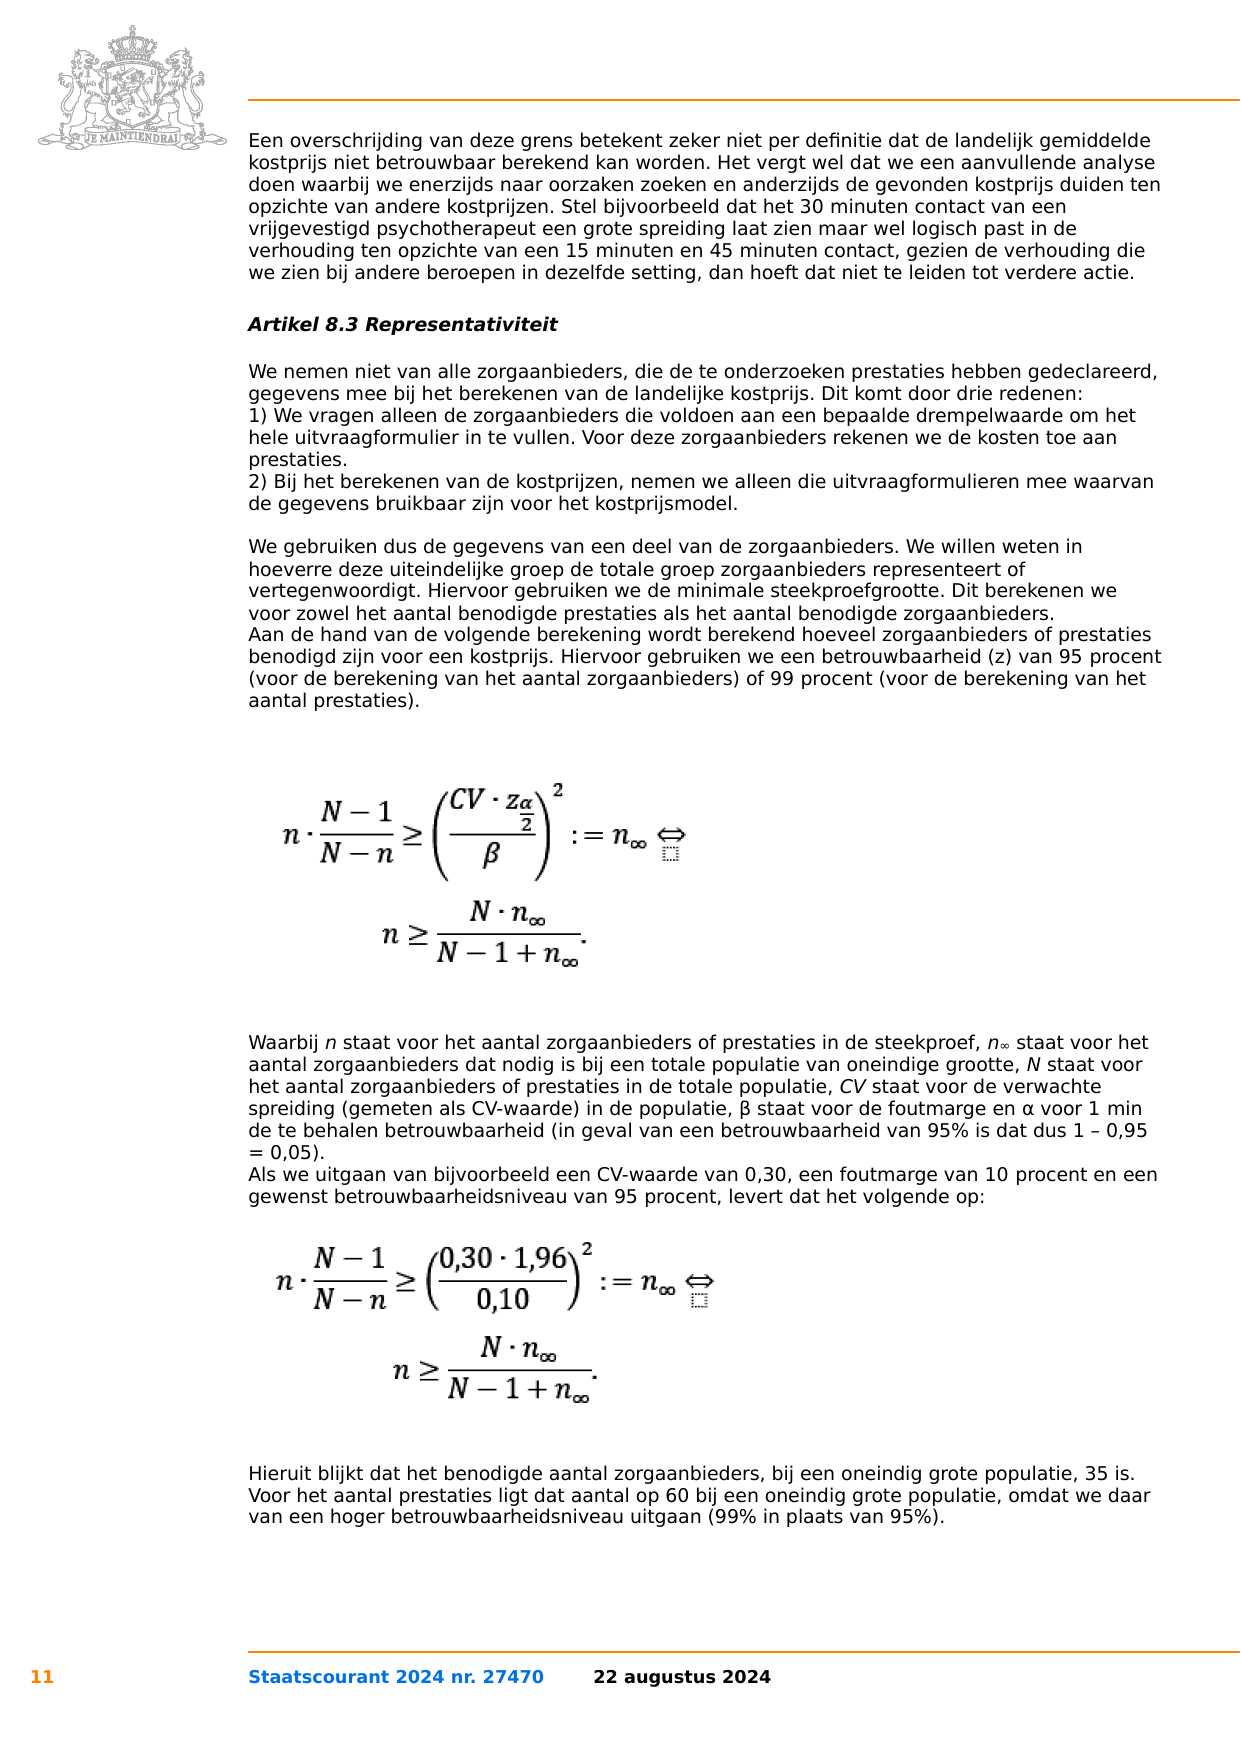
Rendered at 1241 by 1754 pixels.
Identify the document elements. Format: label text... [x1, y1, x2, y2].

text We nemen niet van alle zorgaanbieders, die de te onderzoeken prestaties hebben gedeclareerd, gegevens mee bij het berekenen van de landelijke kostprijs. Dit komt door drie redenen: [248, 361, 1163, 405]
text 2) Bij het berekenen van de kostprijzen, nemen we alleen die uitvraagformulieren mee waarvan de gegevens bruikbaar zijn voor het kostprijsmodel. [248, 471, 1163, 514]
picture [38, 25, 227, 150]
text Als we uitgaan van bijvoorbeeld een CV-waarde van 0,30, een foutmarge van 10 procent en een gewenst betrouwbaarheidsniveau van 95 procent, levert dat het volgende op: [248, 1164, 1163, 1208]
picture [248, 1229, 739, 1419]
picture [248, 734, 739, 989]
text We gebruiken dus de gegevens van een deel van de zorgaanbieders. We willen weten in hoeverre deze uiteindelijke groep de totale groep zorgaanbieders representeert of vertegenwoordigt. Hiervoor gebruiken we de minimale steekproefgrootte. Dit berekenen we voor zowel het aantal benodigde prestaties als het aantal benodigde zorgaanbieders. [248, 536, 1163, 624]
text 1) We vragen alleen de zorgaanbieders die voldoen aan een bepaalde drempelwaarde om het hele uitvraagformulier in te vullen. Voor deze zorgaanbieders rekenen we de kosten toe aan prestaties. [248, 405, 1163, 471]
text Hieruit blijkt dat het benodigde aantal zorgaanbieders, bij een oneindig grote populatie, 35 is. Voor het aantal prestaties ligt dat aantal op 60 bij een oneindig grote populatie, omdat we daar van een hoger betrouwbaarheidsniveau uitgaan (99% in plaats van 95%). [248, 1462, 1163, 1528]
text Waarbij n staat voor het aantal zorgaanbieders of prestaties in de steekproef, n∞ staat voor het aantal zorgaanbieders dat nodig is bij een totale populatie van oneindige grootte, N staat voor het aantal zorgaanbieders of prestaties in de totale populatie, CV staat voor de verwachte spreiding (gemeten als CV-waarde) in de populatie, β staat voor de foutmarge en α voor 1 min de te behalen betrouwbaarheid (in geval van een betrouwbaarheid van 95% is dat dus 1 – 0,95 = 0,05). [248, 1032, 1163, 1164]
subtitle Artikel 8.3 Representativiteit [248, 314, 1163, 336]
text Een overschrijding van deze grens betekent zeker niet per definitie dat de landelijk gemiddelde kostprijs niet betrouwbaar berekend kan worden. Het vergt wel dat we een aanvullende analyse doen waarbij we enerzijds naar oorzaken zoeken en anderzijds de gevonden kostprijs duiden ten opzichte van andere kostprijzen. Stel bijvoorbeeld dat het 30 minuten contact van een vrijgevestigd psychotherapeut een grote spreiding laat zien maar wel logisch past in de verhouding ten opzichte van een 15 minuten en 45 minuten contact, gezien de verhouding die we zien bij andere beroepen in dezelfde setting, dan hoeft dat niet te leiden tot verdere actie. [248, 130, 1163, 284]
text Aan de hand van de volgende berekening wordt berekend hoeveel zorgaanbieders of prestaties benodigd zijn voor een kostprijs. Hiervoor gebruiken we een betrouwbaarheid (z) van 95 procent (voor de berekening van het aantal zorgaanbieders) of 99 procent (voor de berekening van het aantal prestaties). [248, 624, 1163, 712]
